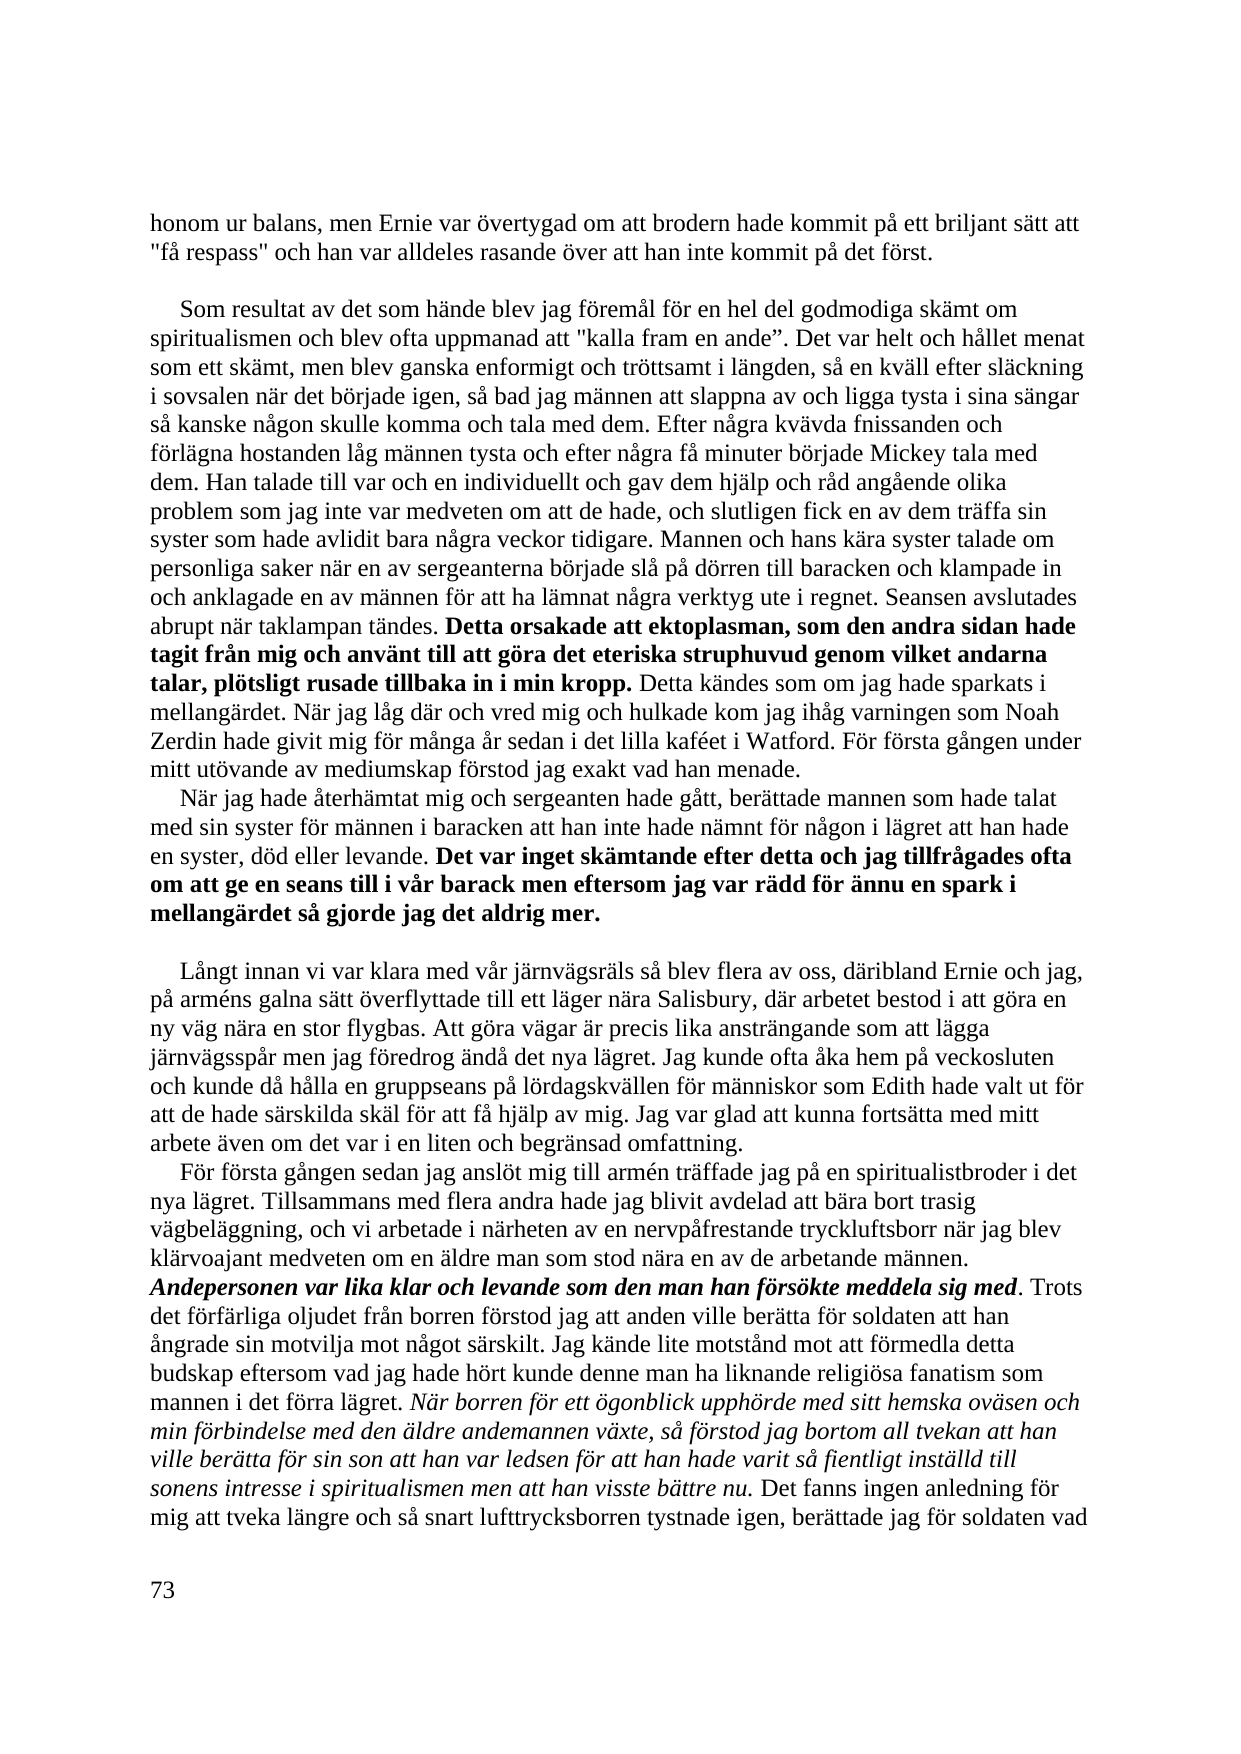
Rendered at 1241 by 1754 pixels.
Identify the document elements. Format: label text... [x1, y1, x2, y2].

text Som resultat av det som hände blev jag föremål för en hel del godmodiga skämt om spiritualismen och blev ofta uppmanad att "kalla fram en ande”. Det var helt och hållet menat som ett skämt, men blev ganska enformigt och tröttsamt i längden, så en kväll efter släckning i sovsalen när det började igen, så bad jag männen att slappna av och ligga tysta i sina sängar så kanske någon skulle komma och tala med dem. Efter några kvävda fnissanden och förlägna hostanden låg männen tysta och efter några få minuter började Mickey tala med dem. Han talade till var och en indivi­duellt och gav dem hjälp och råd angående olika problem som jag inte var medveten om att de hade, och slutligen fick en av dem träffa sin syster som hade avlidit bara några veckor tidigare. Man­nen och hans kära syster talade om personliga saker när en av sergeanterna började slå på dörren till baracken och klampade in och anklagade en av männen för att ha lämnat några verktyg ute i regnet. Seansen avslutades abrupt när taklampan tändes. Detta orsakade att ektoplasman, som den andra sidan hade tagit från mig och använt till att göra det eteriska struphuvud genom vilket andarna talar, plötsligt rusade tillbaka in i min kropp. Detta kän­des som om jag hade sparkats i mellangärdet. När jag låg där och vred mig och hulkade kom jag ihåg varningen som Noah Zerdin hade givit mig för många år sedan i det lilla kaféet i Watford. För första gången under mitt utövande av mediumskap förstod jag exakt vad han menade. [150, 294, 1090, 783]
text För första gången sedan jag anslöt mig till armén träffade jag på en spiritualistbroder i det nya lägret. Tillsammans med flera andra hade jag blivit avdelad att bära bort trasig vägbeläggning, och vi arbetade i närheten av en nervpåfrestande tryckluftsborr när jag blev klärvoajant medveten om en äldre man som stod nära en av de arbetande männen. Andepersonen var lika klar och levande som den man han försökte meddela sig med. Trots det förfärliga oljudet från borren förstod jag att anden ville berätta för soldaten att han ångrade sin motvilja mot något särskilt. Jag kände lite motstånd mot att förmedla detta budskap eftersom vad jag hade hört kunde denne man ha liknande religiösa fana­tism som mannen i det förra lägret. När borren för ett ögonblick upphörde med sitt hemska oväsen och min förbindelse med den äldre andemannen växte, så förstod jag bortom all tvekan att han ville berätta för sin son att han var ledsen för att han hade varit så fientligt inställd till sonens intresse i spiritualismen men att han visste bättre nu. Det fanns ingen anledning för mig att tveka längre och så snart lufttrycksborren tystnade igen, berättade jag för soldaten vad [150, 1157, 1090, 1531]
text honom ur balans, men Ernie var övertygad om att brodern hade kommit på ett briljant sätt att "få respass" och han var alldeles rasande över att han inte kommit på det först. [150, 208, 1090, 266]
text När jag hade återhämtat mig och serge­anten hade gått, berättade mannen som hade talat med sin syster för männen i baracken att han inte hade nämnt för någon i lägret att han hade en syster, död eller levande. Det var inget skämtande efter detta och jag tillfrågades ofta om att ge en seans till i vår ba­rack men eftersom jag var rädd för ännu en spark i mellangärdet så gjorde jag det aldrig mer. [150, 783, 1090, 927]
text Långt innan vi var klara med vår järnvägsräls så blev flera av oss, däribland Ernie och jag, på arméns galna sätt överflyttade till ett läger nära Salisbury, där arbetet bestod i att göra en ny väg nära en stor flygbas. Att göra vägar är precis lika ansträngande som att lägga järnvägsspår men jag föredrog ändå det nya lägret. Jag kunde ofta åka hem på veckosluten och kunde då hålla en gruppseans på lördagskvällen för människor som Edith hade valt ut för att de hade särskilda skäl för att få hjälp av mig. Jag var glad att kunna fortsätta med mitt arbete även om det var i en liten och begränsad omfattning. [150, 956, 1090, 1157]
